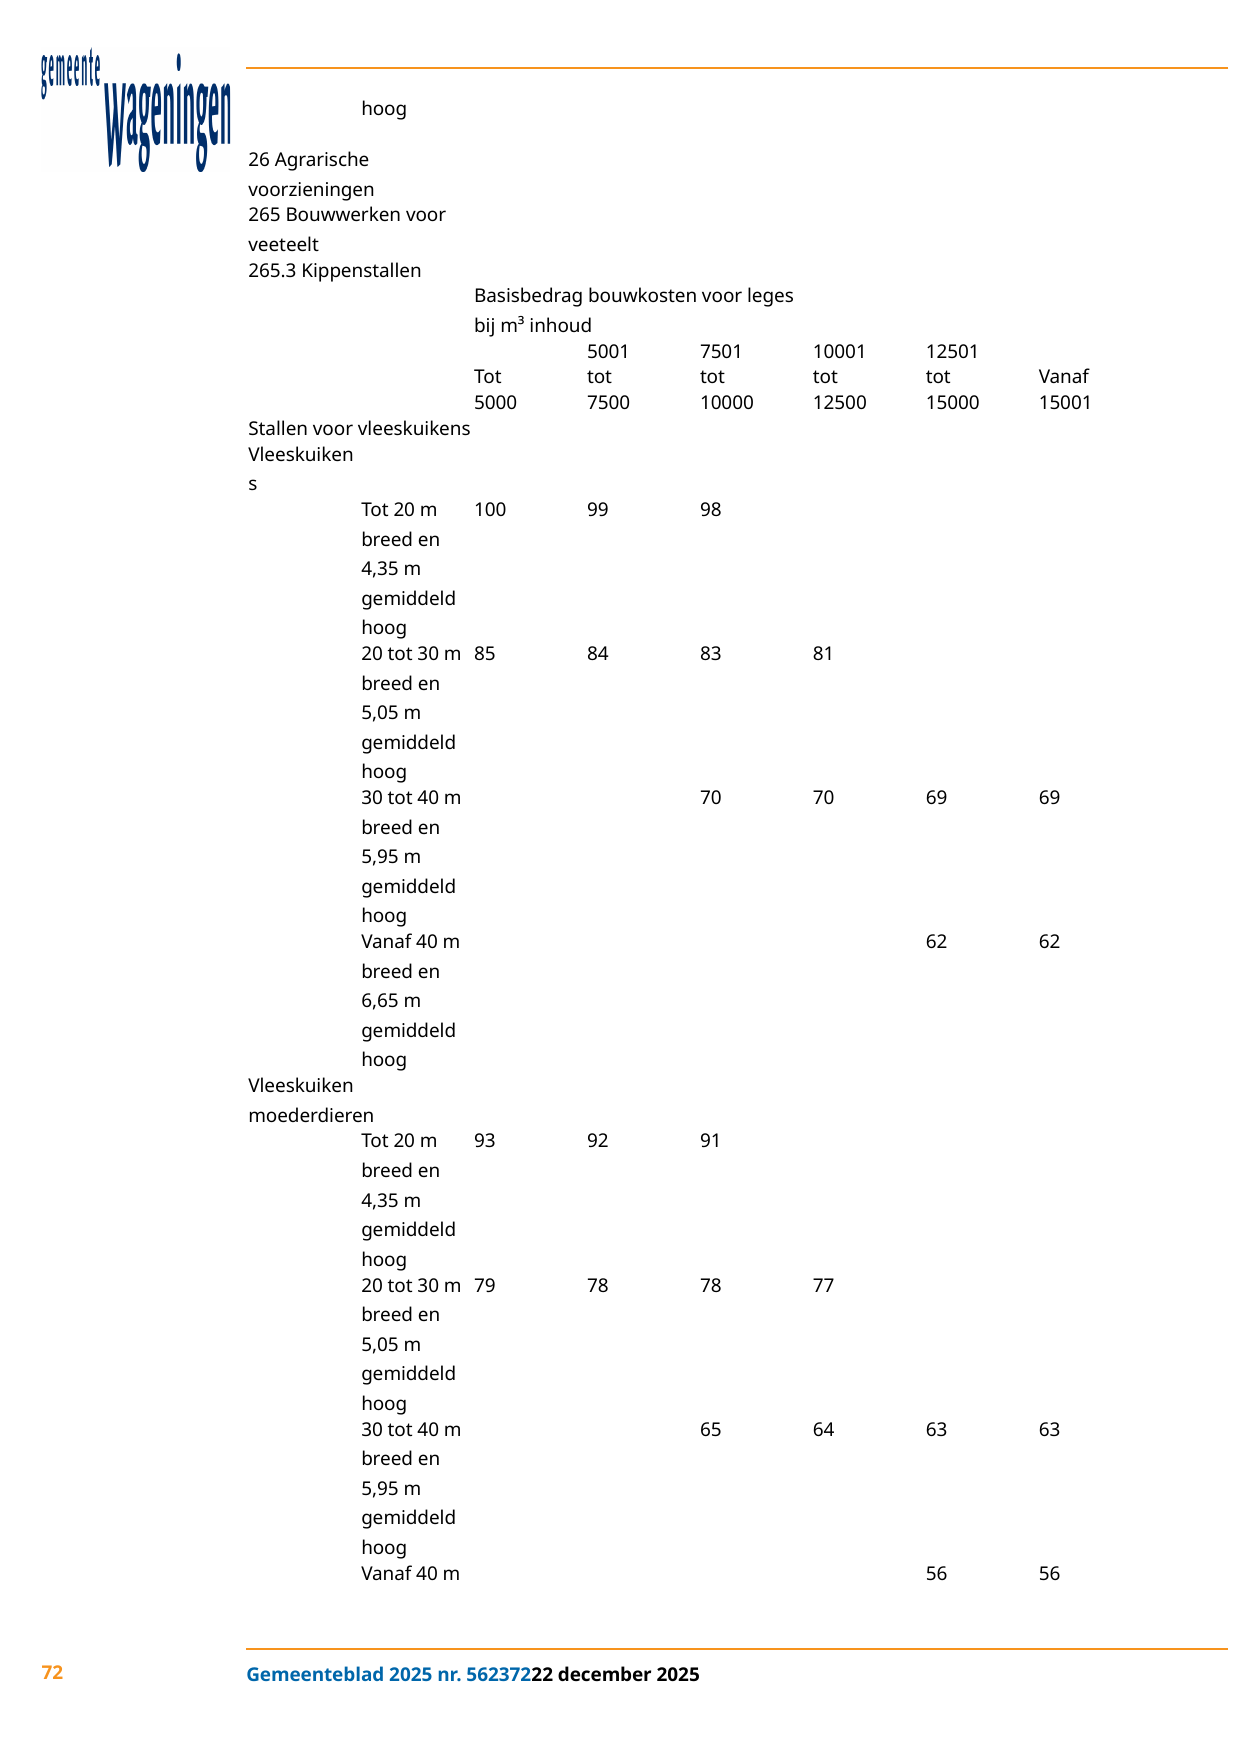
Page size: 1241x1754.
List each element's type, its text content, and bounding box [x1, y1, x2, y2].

table_cell [474, 338, 587, 364]
table_cell [813, 257, 926, 283]
table_cell hoog [361, 95, 474, 121]
table_cell 70 [813, 784, 926, 928]
table_cell [1039, 202, 1152, 257]
table_cell [1039, 1272, 1152, 1416]
table_cell [248, 389, 361, 415]
table_cell 65 [700, 1416, 813, 1560]
table_cell [474, 1416, 587, 1560]
table_cell 7500 [587, 389, 700, 415]
table_cell [813, 1128, 926, 1272]
table_cell 30 tot 40 m breed en 5,95 m gemiddeld hoog [361, 1416, 474, 1560]
table_cell Vanaf [1039, 364, 1152, 389]
table_cell [1039, 415, 1152, 441]
table_cell 63 [926, 1416, 1038, 1560]
table_cell 15000 [926, 389, 1038, 415]
table_cell [248, 640, 361, 784]
table_cell tot [587, 364, 700, 389]
table_cell [1039, 1073, 1152, 1128]
table_cell 92 [587, 1128, 700, 1272]
table_cell 12500 [813, 389, 926, 415]
table_cell [926, 1128, 1038, 1272]
table_cell [1039, 257, 1152, 283]
table_cell [361, 283, 474, 338]
table_cell 5001 [587, 338, 700, 364]
table_cell [248, 1272, 361, 1416]
table_cell [926, 441, 1038, 496]
table_cell 20 tot 30 m breed en 5,05 m gemiddeld hoog [361, 640, 474, 784]
table_cell [926, 95, 1038, 121]
table_cell Tot 20 m breed en 4,35 m gemiddeld hoog [361, 1128, 474, 1272]
table_cell [700, 441, 813, 496]
table_cell [587, 415, 700, 441]
table_cell [700, 1073, 813, 1128]
table_cell 91 [700, 1128, 813, 1272]
table_cell [700, 415, 813, 441]
table_cell [587, 928, 700, 1072]
table_cell [248, 121, 361, 146]
table_cell [813, 1073, 926, 1128]
picture [41, 47, 231, 172]
table_cell [700, 146, 813, 202]
table_cell [587, 146, 700, 202]
table_cell 26 Agrarische voorzieningen [248, 146, 474, 202]
table_cell [926, 640, 1038, 784]
table_cell [474, 95, 587, 121]
table_cell [1039, 146, 1152, 202]
table_cell [813, 496, 926, 640]
table_cell [587, 121, 700, 146]
table_cell [926, 1272, 1038, 1416]
table_cell [248, 338, 361, 364]
table_cell [1039, 283, 1152, 338]
table_cell [1039, 95, 1152, 121]
table_cell Vanaf 40 m [361, 1560, 474, 1586]
table_cell [474, 121, 587, 146]
table_cell [474, 784, 587, 928]
table_cell [474, 1073, 587, 1128]
table_cell 56 [926, 1560, 1038, 1586]
table_cell [248, 364, 361, 389]
table_cell [587, 1416, 700, 1560]
table_cell [361, 121, 474, 146]
table_cell 63 [1039, 1416, 1152, 1560]
table_cell [1039, 441, 1152, 496]
table_cell [248, 95, 361, 121]
table_cell 83 [700, 640, 813, 784]
table_cell 93 [474, 1128, 587, 1272]
table_cell [587, 784, 700, 928]
table_cell 56 [1039, 1560, 1152, 1586]
table_cell 81 [813, 640, 926, 784]
table_cell 77 [813, 1272, 926, 1416]
table_cell [1039, 1128, 1152, 1272]
table_cell Stallen voor vleeskuikens [248, 415, 474, 441]
table_cell [587, 1073, 700, 1128]
table_cell Vanaf 40 m breed en 6,65 m gemiddeld hoog [361, 928, 474, 1072]
table_cell [361, 389, 474, 415]
table_cell [813, 121, 926, 146]
table_cell [926, 257, 1038, 283]
table_cell [1039, 640, 1152, 784]
table_cell [813, 441, 926, 496]
table_cell 20 tot 30 m breed en 5,05 m gemiddeld hoog [361, 1272, 474, 1416]
table_cell 98 [700, 496, 813, 640]
table_cell tot [700, 364, 813, 389]
table_cell 100 [474, 496, 587, 640]
table_cell 79 [474, 1272, 587, 1416]
table_cell [926, 415, 1038, 441]
table_cell [474, 146, 587, 202]
table_cell [700, 95, 813, 121]
table_cell 69 [926, 784, 1038, 928]
table_cell 10000 [700, 389, 813, 415]
table_cell [248, 496, 361, 640]
table_cell [474, 415, 587, 441]
table_cell [361, 364, 474, 389]
table_cell tot [813, 364, 926, 389]
table_cell [1039, 338, 1152, 364]
table_cell [926, 146, 1038, 202]
table_cell [813, 1560, 926, 1586]
table_cell 5000 [474, 389, 587, 415]
table_cell Tot 20 m breed en 4,35 m gemiddeld hoog [361, 496, 474, 640]
table_cell [248, 1128, 361, 1272]
table_cell 10001 [813, 338, 926, 364]
table_cell [474, 441, 587, 496]
table_cell [361, 441, 474, 496]
table_cell 99 [587, 496, 700, 640]
table_cell Basisbedrag bouwkosten voor leges bij m³ inhoud [474, 283, 813, 338]
table_cell [813, 415, 926, 441]
table_cell [248, 1560, 361, 1586]
table_cell [587, 257, 700, 283]
table_cell [813, 202, 926, 257]
table_cell 69 [1039, 784, 1152, 928]
table_cell 62 [926, 928, 1038, 1072]
table_cell 78 [700, 1272, 813, 1416]
table_cell 15001 [1039, 389, 1152, 415]
table_cell [926, 496, 1038, 640]
table_cell 70 [700, 784, 813, 928]
table_cell [474, 202, 587, 257]
table_cell 7501 [700, 338, 813, 364]
table_cell [813, 928, 926, 1072]
table_cell 265 Bouwwerken voor veeteelt [248, 202, 474, 257]
table_cell Tot [474, 364, 587, 389]
table_cell 265.3 Kippenstallen [248, 257, 474, 283]
table_cell 85 [474, 640, 587, 784]
table_cell [248, 928, 361, 1072]
table_cell Vleeskuiken moederdieren [248, 1073, 474, 1128]
table_cell 62 [1039, 928, 1152, 1072]
table_cell [587, 441, 700, 496]
table_cell [926, 1073, 1038, 1128]
table_cell 30 tot 40 m breed en 5,95 m gemiddeld hoog [361, 784, 474, 928]
table_cell [248, 283, 361, 338]
table_cell [700, 121, 813, 146]
table_cell [926, 202, 1038, 257]
table_cell [474, 1560, 587, 1586]
table_cell [926, 283, 1038, 338]
table_cell Vleeskuikens [248, 441, 361, 496]
table_cell 12501 [926, 338, 1038, 364]
table_cell [926, 121, 1038, 146]
table_cell [361, 338, 474, 364]
table_cell [587, 1560, 700, 1586]
table_cell 84 [587, 640, 700, 784]
table_cell [474, 928, 587, 1072]
table_cell tot [926, 364, 1038, 389]
table_cell [813, 283, 926, 338]
table_cell [1039, 121, 1152, 146]
table_cell [700, 202, 813, 257]
table_cell [813, 146, 926, 202]
table_cell [700, 1560, 813, 1586]
table_cell [700, 257, 813, 283]
table_cell 64 [813, 1416, 926, 1560]
table_cell [813, 95, 926, 121]
table_cell [700, 928, 813, 1072]
table_cell [587, 95, 700, 121]
table_cell [248, 1416, 361, 1560]
table_cell [248, 784, 361, 928]
table_cell [1039, 496, 1152, 640]
table_cell [587, 202, 700, 257]
table_cell [474, 257, 587, 283]
table_cell 78 [587, 1272, 700, 1416]
